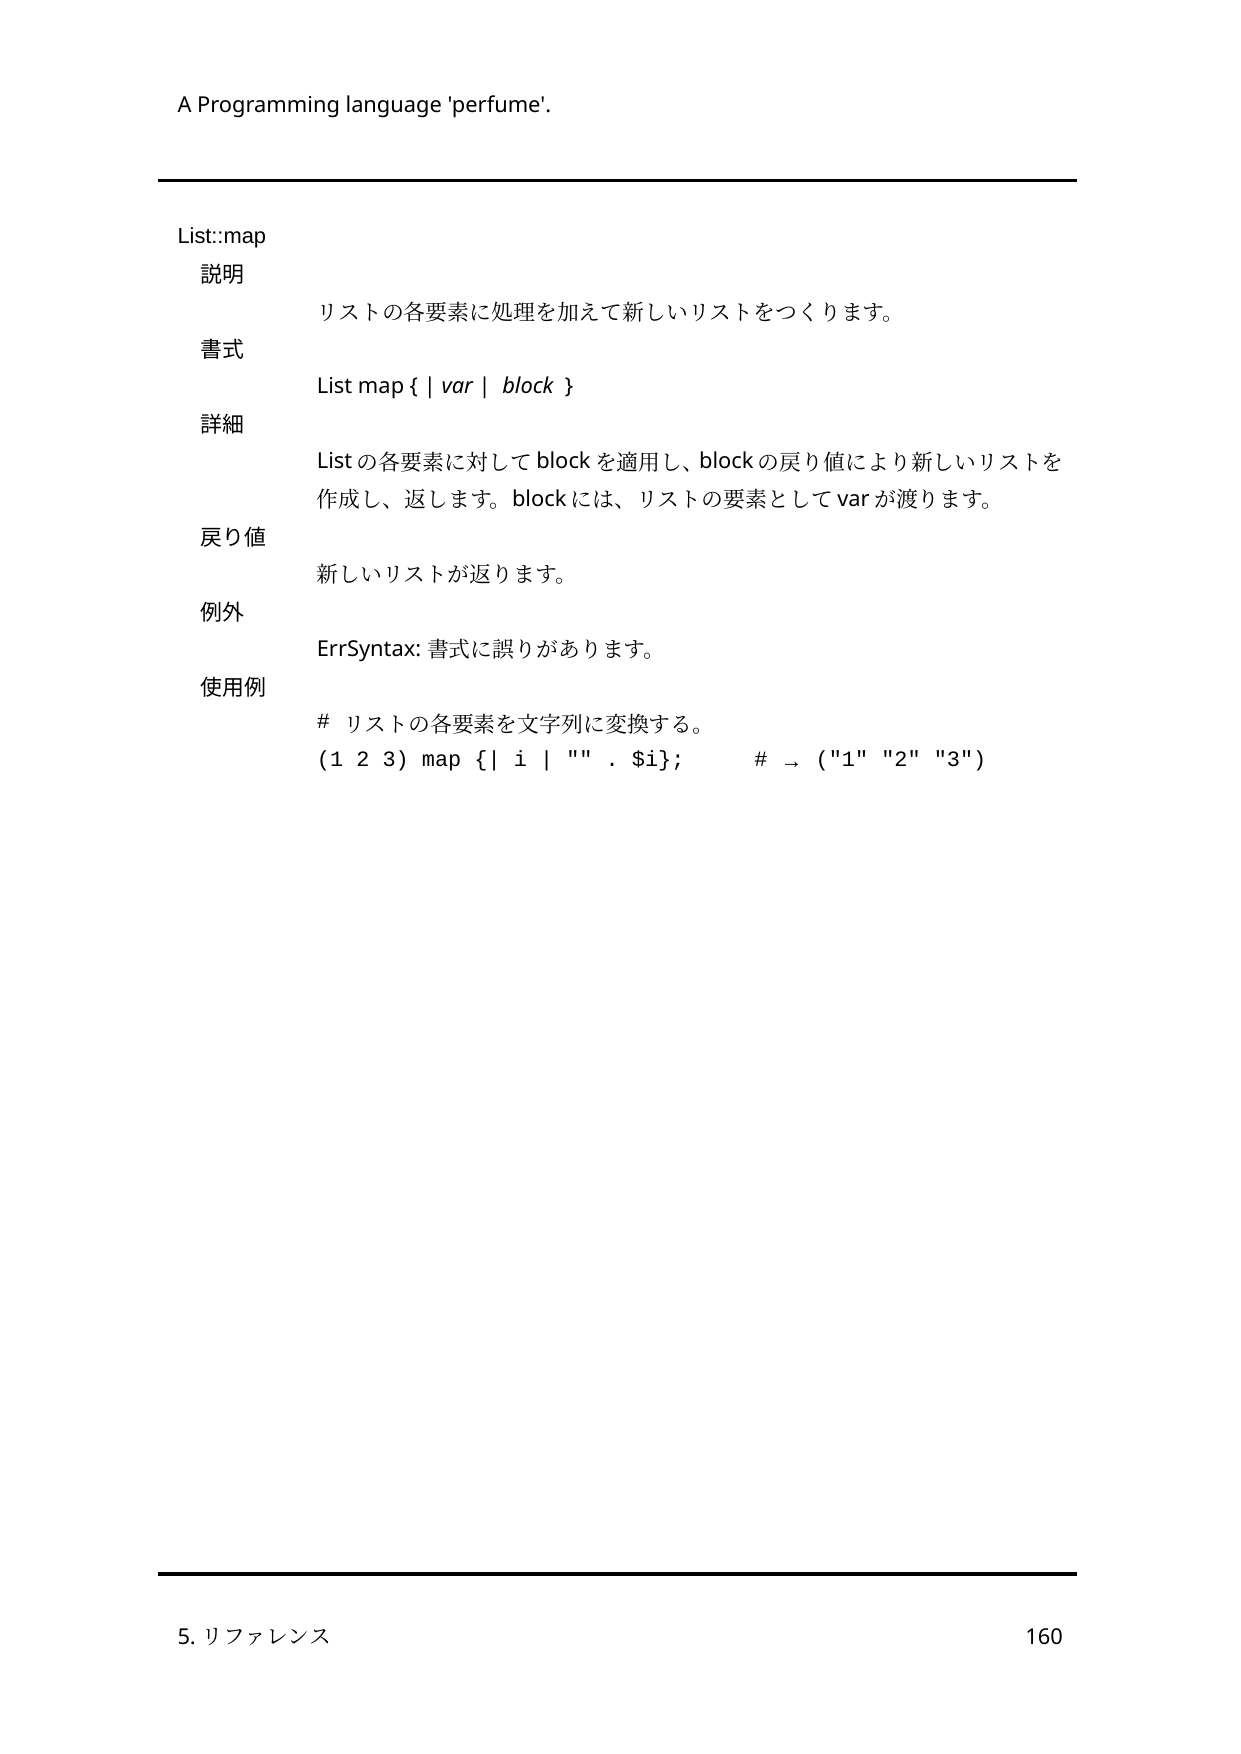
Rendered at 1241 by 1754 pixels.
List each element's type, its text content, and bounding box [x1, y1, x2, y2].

table_cell 例外 [200, 592, 317, 667]
table_cell 書式 [200, 329, 317, 404]
table_cell 新しいリストが返ります。 [317, 517, 1063, 592]
table_cell 使用例 [200, 667, 317, 779]
table_header リストの各要素に処理を加えて新しいリストをつくります。 [317, 254, 1063, 329]
subtitle List::map [177, 217, 1063, 254]
table_cell ErrSyntax: 書式に誤りがあります。 [317, 592, 1063, 667]
table_header 説明 [200, 254, 317, 329]
table_cell List map { | var | block } [317, 329, 1063, 404]
table_cell Listの各要素に対してblockを適用し、blockの戻り値により新しいリストを作成し、返します。blockには、リストの要素としてvarが渡ります。 [317, 404, 1063, 517]
table_cell 戻り値 [200, 517, 317, 592]
table_cell # リストの各要素を文字列に変換する。 (1 2 3) map {| i | "" . $i}; # → ("1" "2" "3") [317, 667, 1063, 779]
table_cell 詳細 [200, 404, 317, 517]
